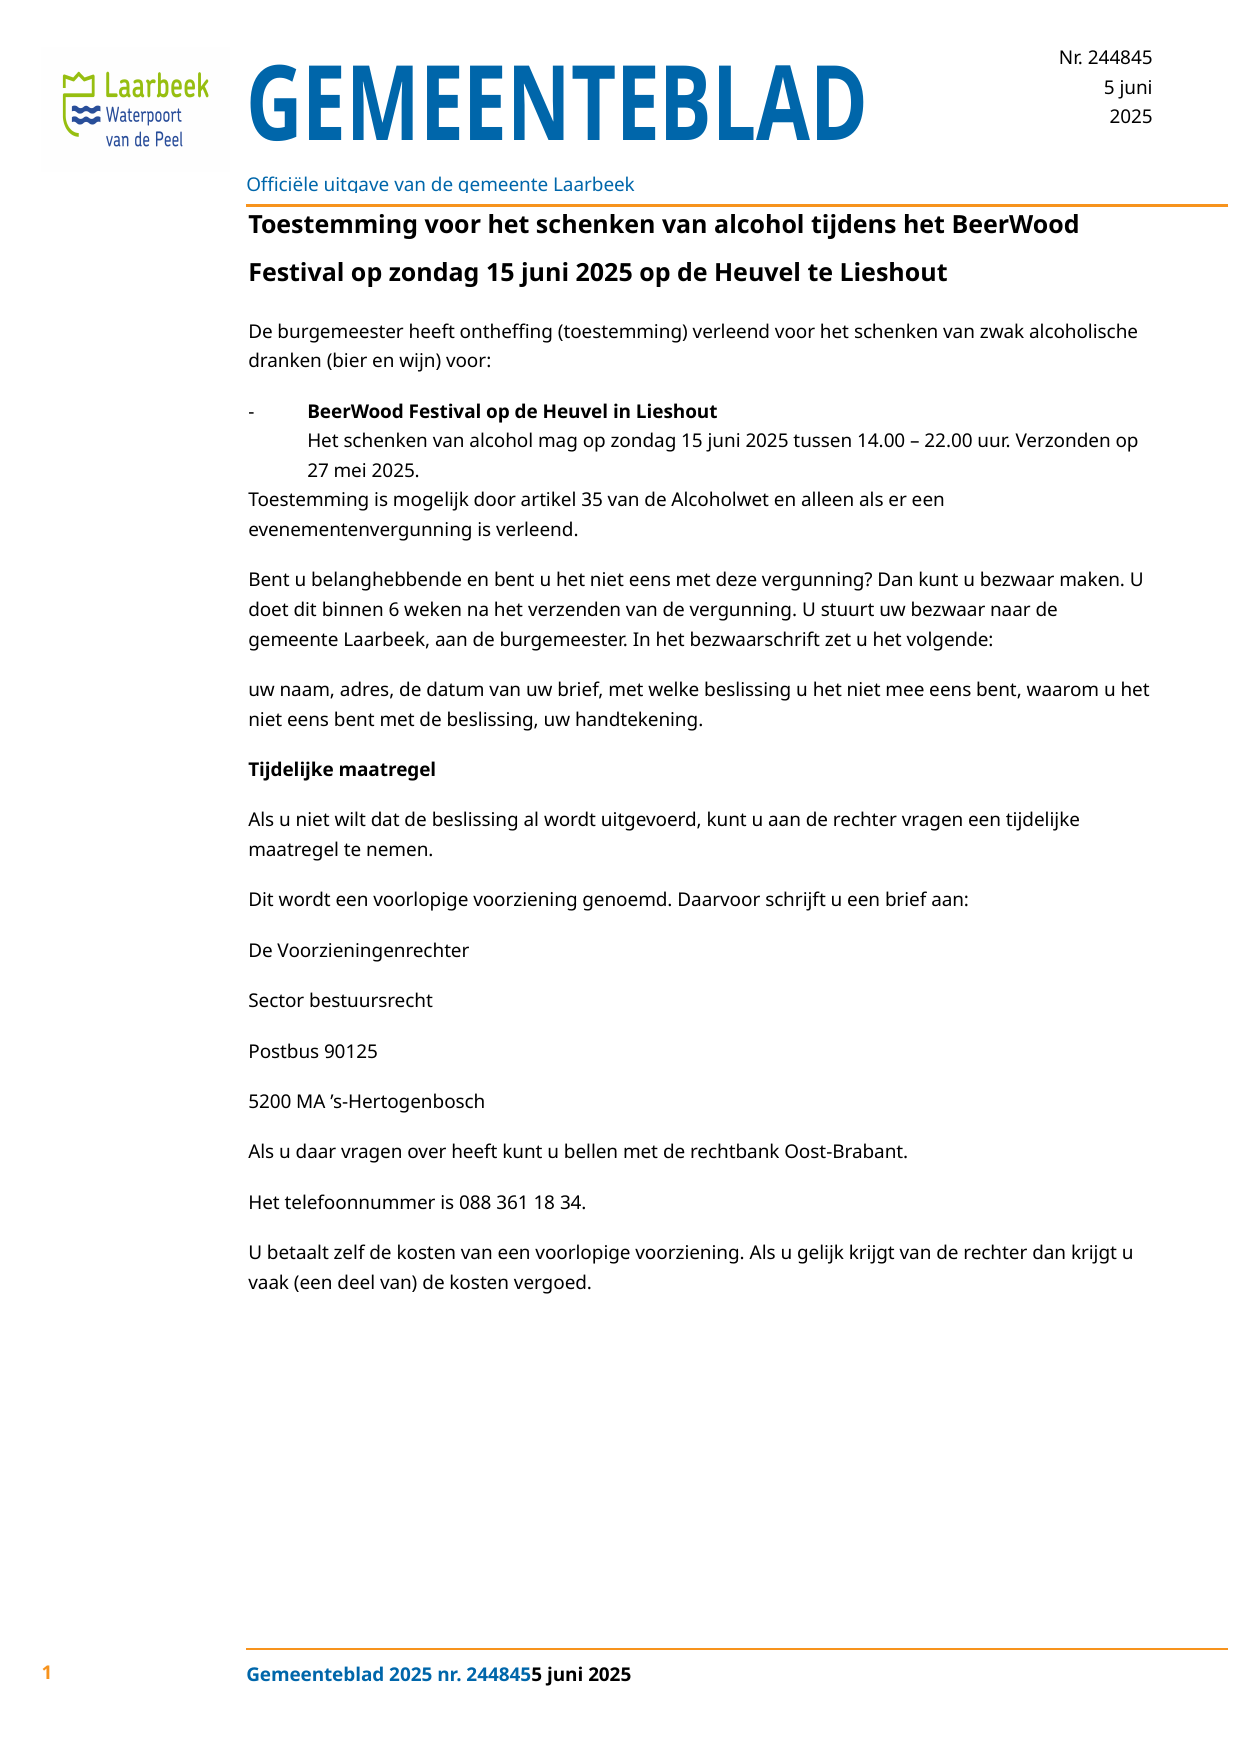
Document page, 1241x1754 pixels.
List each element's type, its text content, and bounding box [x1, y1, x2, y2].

list Het schenken van alcohol mag op zondag 15 juni 2025 tussen 14.00 – 22.00 uur. Verzonden op 27 mei 2025. [248, 427, 1152, 483]
text Als u daar vragen over heeft kunt u bellen met de rechtbank Oost-Brabant. [248, 1139, 1152, 1164]
text De Voorzieningenrechter [248, 937, 1152, 963]
text U betaalt zelf de kosten van een voorlopige voorziening. Als u gelijk krijgt van de rechter dan krijgt u vaak (een deel van) de kosten vergoed. [248, 1239, 1152, 1295]
text Toestemming voor het schenken van alcohol tijdens het BeerWood Festival op zondag 15 juni 2025 op de Heuvel te Lieshout [248, 207, 1152, 288]
text Toestemming is mogelijk door artikel 35 van de Alcoholwet en alleen als er een evenementenvergunning is verleend. [248, 487, 1152, 542]
text Postbus 90125 [248, 1038, 1152, 1064]
text 5200 MA ’s-Hertogenbosch [248, 1088, 1152, 1114]
text Bent u belanghebbende en bent u het niet eens met deze vergunning? Dan kunt u bezwaar maken. U doet dit binnen 6 weken na het verzenden van de vergunning. U stuurt uw bezwaar naar de gemeente Laarbeek, aan de burgemeester. In het bezwaarschrift zet u het volgende: [248, 567, 1152, 652]
picture [41, 47, 231, 172]
text uw naam, adres, de datum van uw brief, met welke beslissing u het niet mee eens bent, waarom u het niet eens bent met de beslissing, uw handtekening. [248, 676, 1152, 732]
list BeerWood Festival op de Heuvel in Lieshout [248, 398, 1152, 424]
text Als u niet wilt dat de beslissing al wordt uitgevoerd, kunt u aan de rechter vragen een tijdelijke maatregel te nemen. [248, 807, 1152, 862]
text Sector bestuursrecht [248, 987, 1152, 1013]
text Dit wordt een voorlopige voorziening genoemd. Daarvoor schrijft u een brief aan: [248, 887, 1152, 912]
text De burgemeester heeft ontheffing (toestemming) verleend voor het schenken van zwak alcoholische dranken (bier en wijn) voor: [248, 318, 1152, 373]
text Het telefoonnummer is 088 361 18 34. [248, 1189, 1152, 1215]
text Tijdelijke maatregel [248, 756, 1152, 782]
